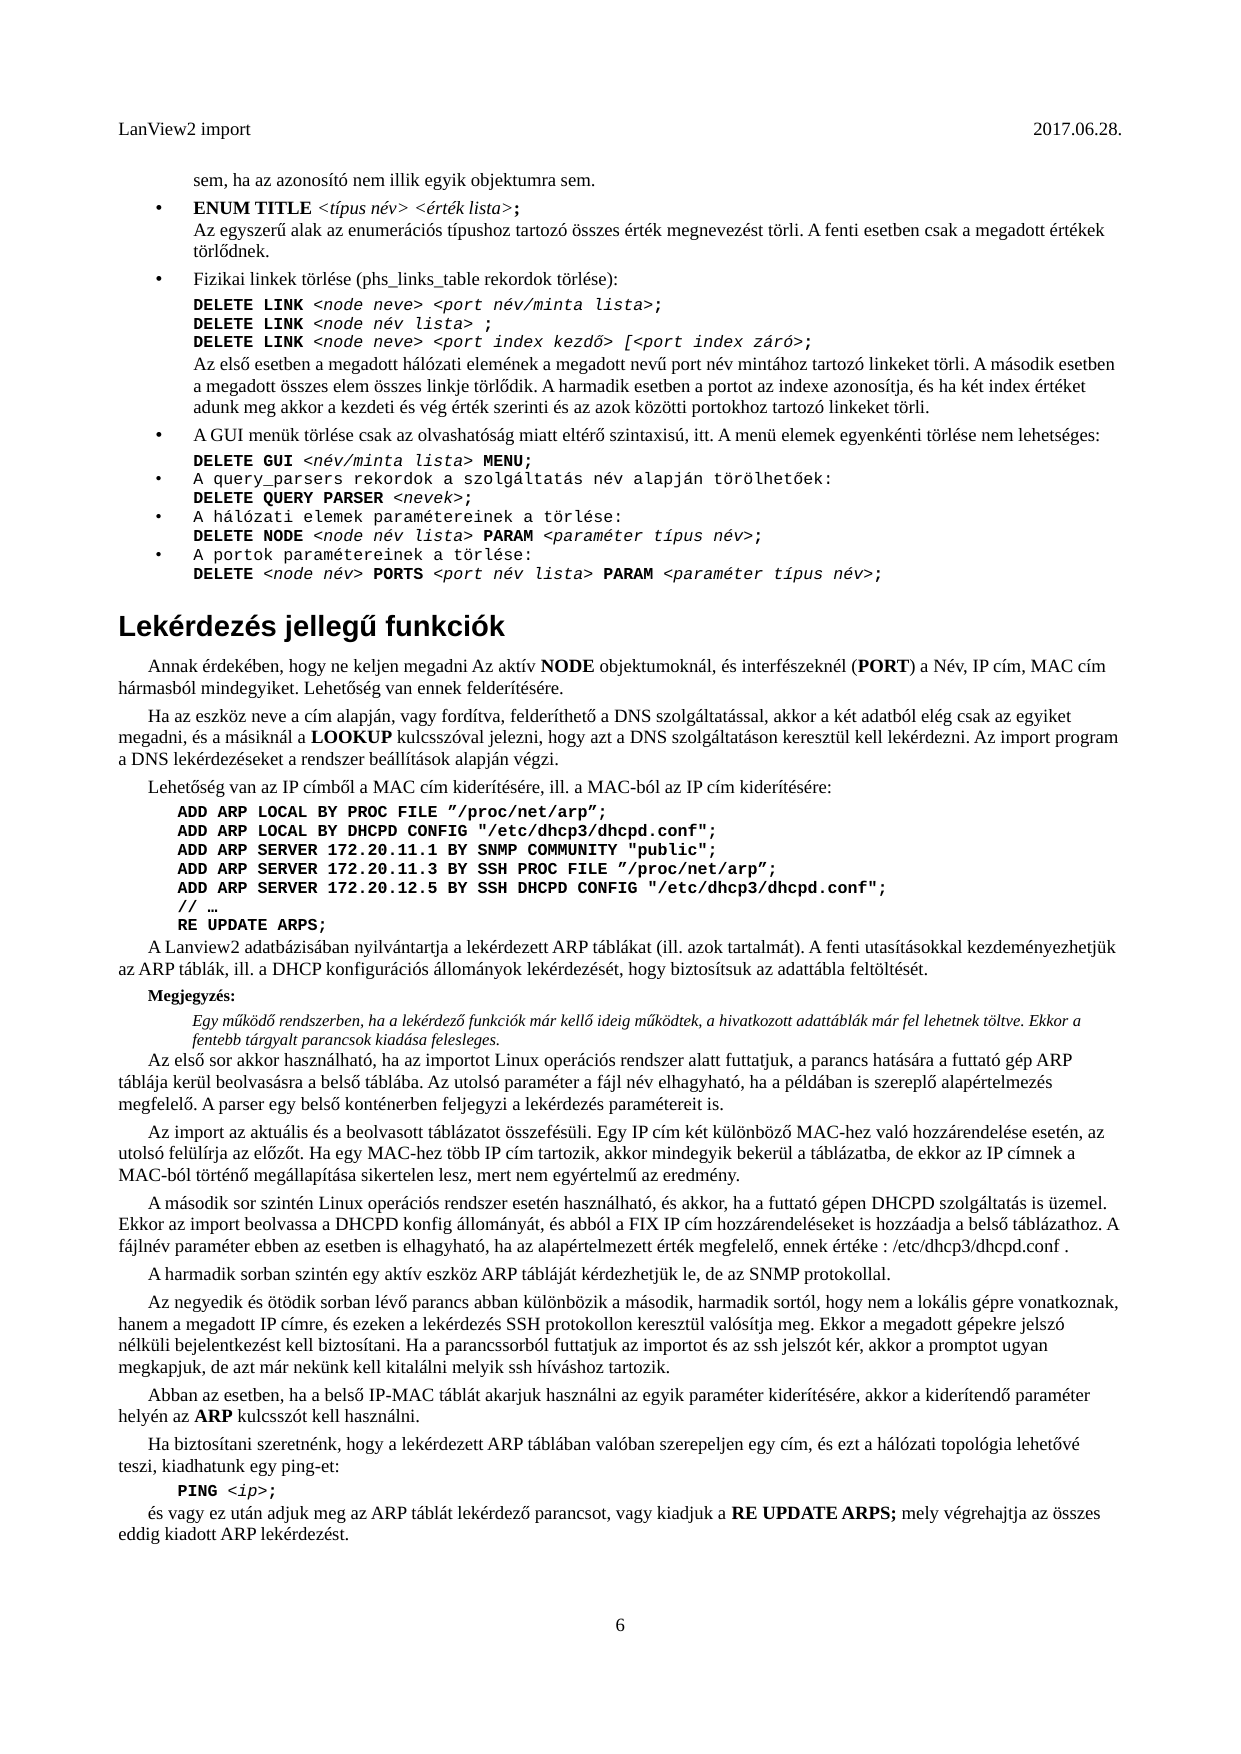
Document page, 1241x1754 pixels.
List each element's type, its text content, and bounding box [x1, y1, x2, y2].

list Az első esetben a megadott hálózati elemének a megadott nevű port név mintához tartozó linkeket törli. A második esetben a megadott összes elem összes linkje törlődik. A harmadik esetben a portot az indexe azonosítja, és ha két index értéket adunk meg akkor a kezdeti és vég érték szerinti és az azok közötti portokhoz tartozó linkeket törli. [156, 353, 1122, 418]
text A Lanview2 adatbázisában nyilvántartja a lekérdezett ARP táblákat (ill. azok tartalmát). A fenti utasításokkal kezdeményezhetjük az ARP táblák, ill. a DHCP konfigurációs állományok lekérdezését, hogy biztosítsuk az adattábla feltöltését. [118, 936, 1122, 979]
list ENUM TITLE <típus név> <érték lista>; Az egyszerű alak az enumerációs típushoz tartozó összes érték megnevezést törli. A fenti esetben csak a megadott értékek törlődnek. [156, 197, 1122, 262]
text Abban az esetben, ha a belső IP-MAC táblát akarjuk használni az egyik paraméter kiderítésére, akkor a kiderítendő paraméter helyén az ARP kulcsszót kell használni. [118, 1383, 1122, 1427]
text Egy működő rendszerben, ha a lekérdező funkciók már kellő ideig működtek, a hivatkozott adattáblák már fel lehetnek töltve. Ekkor a fentebb tárgyalt parancsok kiadása felesleges. [192, 1011, 1122, 1049]
list A hálózati elemek paramétereinek a törlése: DELETE NODE <node név lista> PARAM <paraméter típus név>; [156, 509, 1122, 546]
text ADD ARP SERVER 172.20.12.5 BY SSH DHCPD CONFIG "/etc/dhcp3/dhcpd.conf"; [177, 879, 1122, 898]
list A GUI menük törlése csak az olvashatóság miatt eltérő szintaxisú, itt. A menü elemek egyenkénti törlése nem lehetséges: [156, 424, 1122, 446]
text A második sor szintén Linux operációs rendszer esetén használható, és akkor, ha a futtató gépen DHCPD szolgáltatás is üzemel. Ekkor az import beolvassa a DHCPD konfig állományát, és abból a FIX IP cím hozzárendeléseket is hozzáadja a belső táblázathoz. A fájlnév paraméter ebben az esetben is elhagyható, ha az alapértelmezett érték megfelelő, ennek értéke : /etc/dhcp3/dhcpd.conf . [118, 1192, 1122, 1256]
text Megjegyzés: [118, 985, 1122, 1004]
text Ha biztosítani szeretnénk, hogy a lekérdezett ARP táblában valóban szerepeljen egy cím, és ezt a hálózati topológia lehetővé teszi, kiadhatunk egy ping-et: [118, 1433, 1122, 1476]
text A harmadik sorban szintén egy aktív eszköz ARP tábláját kérdezhetjük le, de az SNMP protokollal. [118, 1263, 1122, 1284]
text ADD ARP LOCAL BY PROC FILE ”/proc/net/arp”; [177, 804, 1122, 823]
text ADD ARP SERVER 172.20.11.3 BY SSH PROC FILE ”/proc/net/arp”; [177, 860, 1122, 879]
text Az negyedik és ötödik sorban lévő parancs abban különbözik a második, harmadik sortól, hogy nem a lokális gépre vonatkoznak, hanem a megadott IP címre, és ezeken a lekérdezés SSH protokollon keresztül valósítja meg. Ekkor a megadott gépekre jelszó nélküli bejelentkezést kell biztosítani. Ha a parancssorból futtatjuk az importot és az ssh jelszót kér, akkor a promptot ugyan megkapjuk, de azt már nekünk kell kitalálni melyik ssh híváshoz tartozik. [118, 1291, 1122, 1377]
list DELETE GUI <név/minta lista> MENU; [156, 452, 1122, 471]
list DELETE LINK <node neve> <port név/minta lista>; [156, 296, 1122, 315]
text PING <ip>; [177, 1483, 1122, 1502]
text Ha az eszköz neve a cím alapján, vagy fordítva, felderíthető a DNS szolgáltatással, akkor a két adatból elég csak az egyiket megadni, és a másiknál a LOOKUP kulcsszóval jelezni, hogy azt a DNS szolgáltatáson keresztül kell lekérdezni. Az import program a DNS lekérdezéseket a rendszer beállítások alapján végzi. [118, 705, 1122, 769]
list A portok paramétereinek a törlése: DELETE <node név> PORTS <port név lista> PARAM <paraméter típus név>; [156, 546, 1122, 584]
text és vagy ez után adjuk meg az ARP táblát lekérdező parancsot, vagy kiadjuk a RE UPDATE ARPS; mely végrehajtja az összes eddig kiadott ARP lekérdezést. [118, 1502, 1122, 1545]
text ADD ARP LOCAL BY DHCPD CONFIG "/etc/dhcp3/dhcpd.conf"; [177, 823, 1122, 842]
subtitle Lekérdezés jellegű funkciók [118, 609, 1122, 643]
text RE UPDATE ARPS; [177, 917, 1122, 936]
text Az első sor akkor használható, ha az importot Linux operációs rendszer alatt futtatjuk, a parancs hatására a futtató gép ARP táblája kerül beolvasásra a belső táblába. Az utolsó paraméter a fájl név elhagyható, ha a példában is szereplő alapértelmezés megfelelő. A parser egy belső konténerben feljegyzi a lekérdezés paramétereit is. [118, 1049, 1122, 1114]
text Annak érdekében, hogy ne keljen megadni Az aktív NODE objektumoknál, és interfészeknél (PORT) a Név, IP cím, MAC cím hármasból mindegyiket. Lehetőség van ennek felderítésére. [118, 655, 1122, 698]
list sem, ha az azonosító nem illik egyik objektumra sem. [156, 169, 1122, 191]
list DELETE LINK <node név lista> ; [156, 315, 1122, 334]
list A query_parsers rekordok a szolgáltatás név alapján törölhetőek: DELETE QUERY PARSER <nevek>; [156, 471, 1122, 509]
text Lehetőség van az IP címből a MAC cím kiderítésére, ill. a MAC-ból az IP cím kiderítésére: [118, 776, 1122, 797]
text // … [177, 898, 1122, 917]
list DELETE LINK <node neve> <port index kezdő> [<port index záró>; [156, 334, 1122, 353]
text ADD ARP SERVER 172.20.11.1 BY SNMP COMMUNITY "public"; [177, 842, 1122, 860]
list Fizikai linkek törlése (phs_links_table rekordok törlése): [156, 268, 1122, 290]
text Az import az aktuális és a beolvasott táblázatot összefésüli. Egy IP cím két különböző MAC-hez való hozzárendelése esetén, az utolsó felülírja az előzőt. Ha egy MAC-hez több IP cím tartozik, akkor mindegyik bekerül a táblázatba, de ekkor az IP címnek a MAC-ból történő megállapítása sikertelen lesz, mert nem egyértelmű az eredmény. [118, 1121, 1122, 1185]
